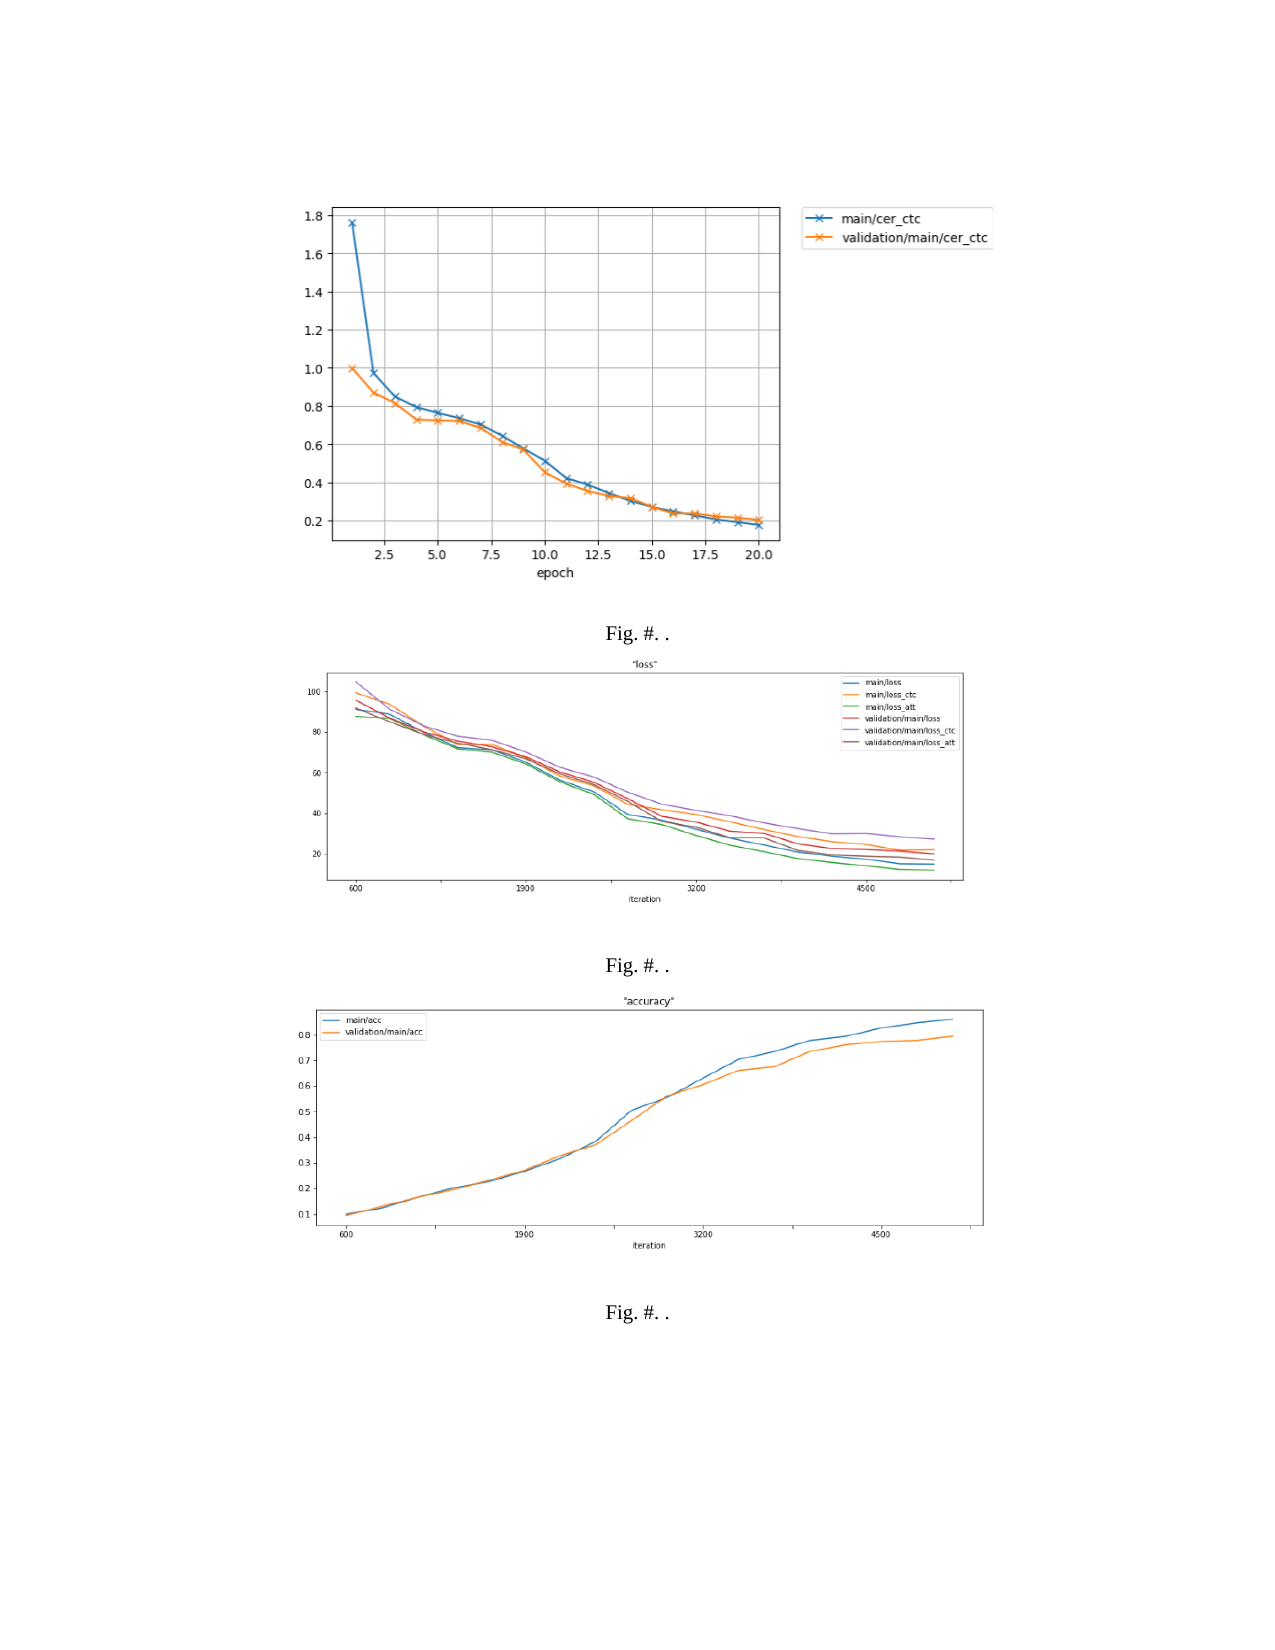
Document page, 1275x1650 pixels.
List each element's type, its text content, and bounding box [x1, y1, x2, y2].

text Fig. #. . [319, 621, 956, 645]
text Fig. #. . [319, 953, 956, 977]
picture [282, 195, 993, 589]
text Fig. #. . [319, 1300, 956, 1324]
picture [282, 657, 993, 909]
picture [282, 989, 993, 1256]
